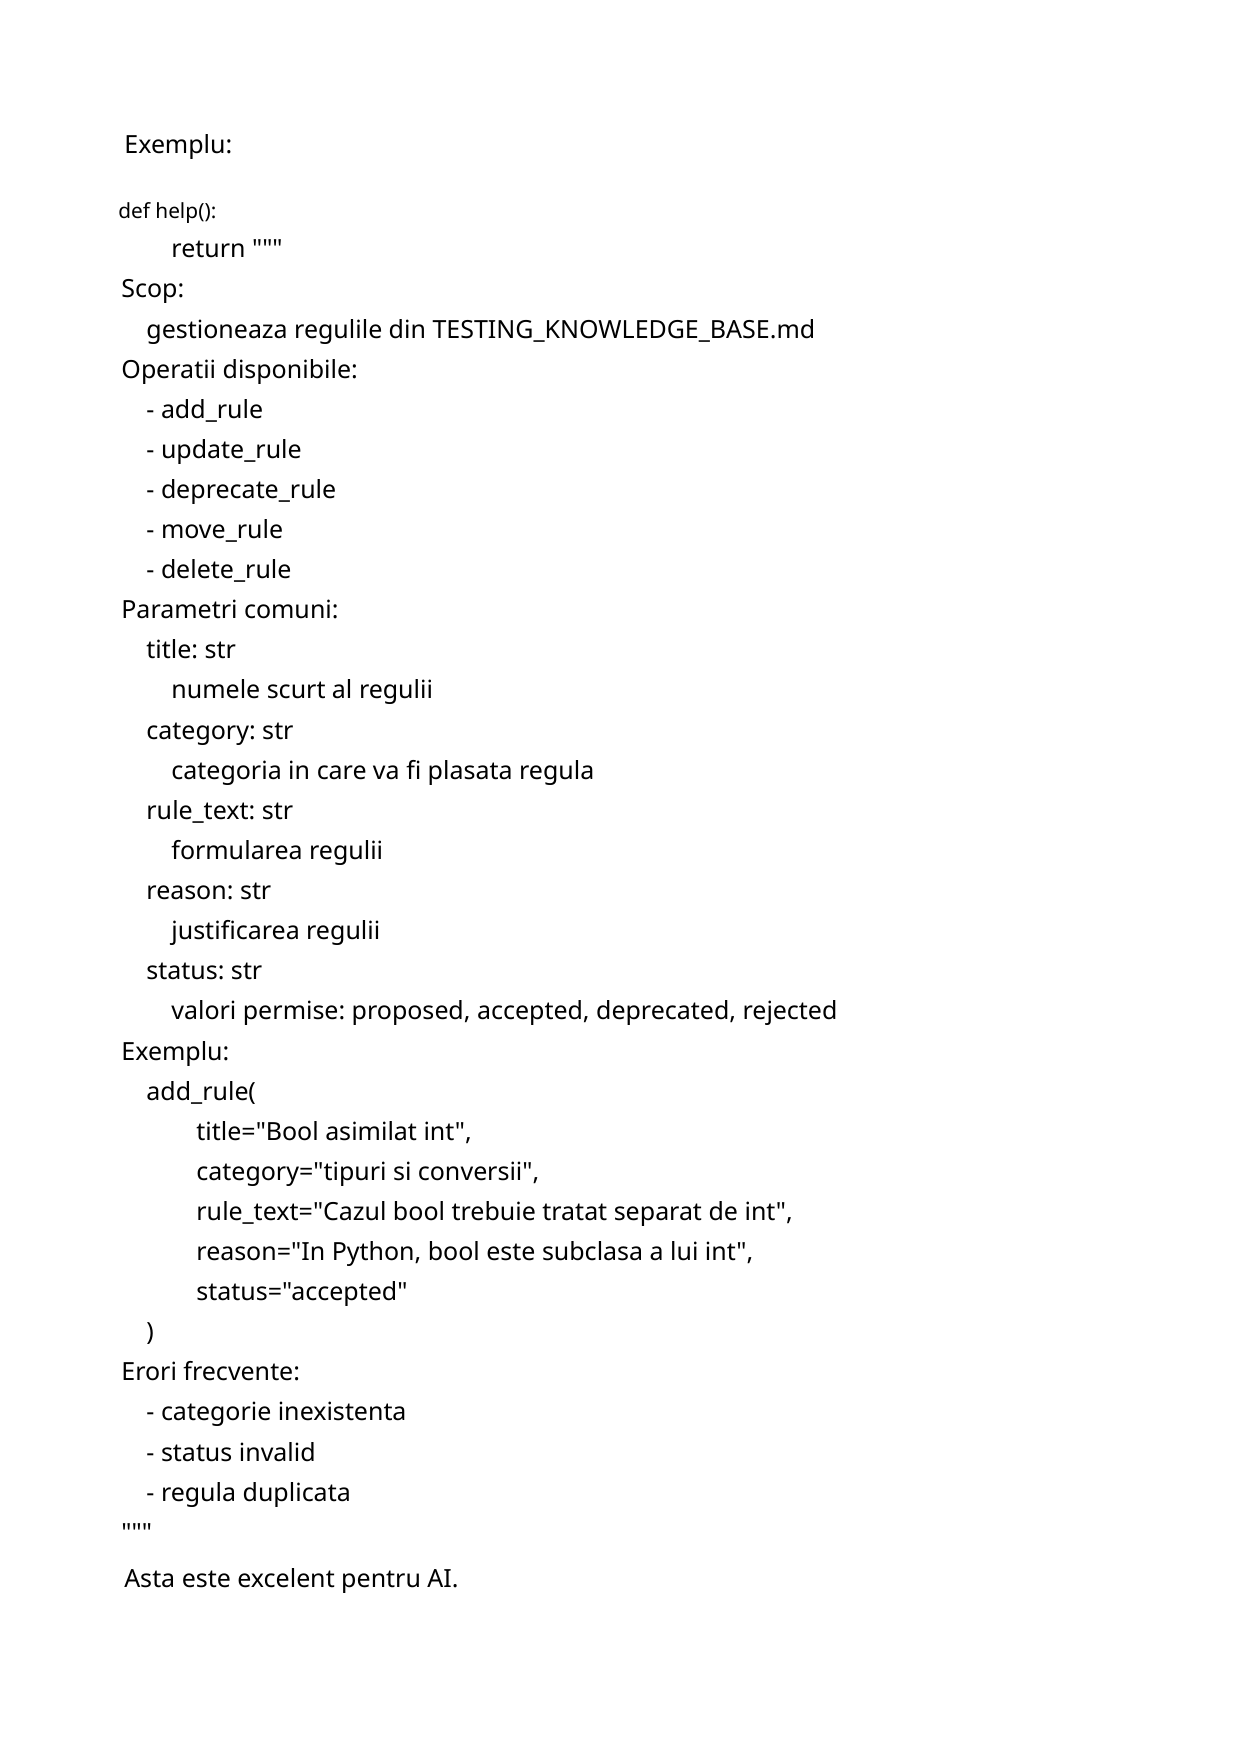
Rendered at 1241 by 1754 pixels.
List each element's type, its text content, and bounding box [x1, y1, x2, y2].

text [543, 1150, 1122, 1191]
text - delete_rule [119, 550, 294, 589]
text [240, 629, 1122, 669]
text gestioneaza regulile din TESTING_KNOWLEDGE_BASE.md [119, 309, 818, 348]
text [842, 990, 1122, 1030]
text [266, 950, 1122, 990]
text - status invalid [119, 1432, 319, 1471]
text [267, 388, 1122, 428]
text [411, 1271, 1122, 1311]
text [297, 709, 1122, 749]
text Operatii disponibile: [119, 349, 361, 388]
text [342, 589, 1122, 629]
text [297, 789, 1122, 829]
text [287, 509, 1122, 549]
text [220, 193, 1122, 228]
text Exemplu: [119, 122, 1122, 167]
text [340, 469, 1122, 509]
text [304, 1351, 1122, 1391]
text [156, 1511, 1122, 1551]
text - add_rule [119, 390, 266, 428]
text [410, 1391, 1122, 1431]
text justificarea regulii [119, 911, 383, 950]
text [275, 870, 1122, 910]
text """ [119, 1512, 155, 1551]
text def help(): [118, 195, 219, 228]
text Asta este excelent pentru AI. [119, 1556, 1122, 1600]
text - update_rule [119, 430, 304, 469]
text add_rule( [119, 1071, 259, 1110]
text [157, 1311, 1122, 1351]
text [233, 1030, 1122, 1070]
text [819, 308, 1122, 348]
text - move_rule [119, 510, 286, 549]
text Exemplu: [119, 1031, 232, 1070]
text status="accepted" [119, 1272, 410, 1311]
text Scop: [119, 269, 187, 308]
text [320, 1431, 1122, 1471]
text [384, 910, 1122, 950]
text [387, 829, 1122, 870]
text category="tipuri si conversii", [119, 1151, 542, 1190]
text [797, 1191, 1122, 1231]
text return """ [119, 229, 285, 268]
text - regula duplicata [119, 1472, 354, 1511]
text [286, 228, 1122, 268]
text valori permise: proposed, accepted, deprecated, rejected [119, 991, 841, 1030]
text [295, 549, 1122, 589]
text - deprecate_rule [119, 470, 339, 509]
text status: str [119, 951, 265, 990]
text title: str [119, 630, 239, 669]
text [305, 428, 1122, 469]
text ) [119, 1312, 156, 1351]
text [355, 1471, 1122, 1511]
text [598, 749, 1122, 789]
text categoria in care va fi plasata regula [119, 750, 597, 789]
text - categorie inexistenta [119, 1392, 409, 1431]
text rule_text="Cazul bool trebuie tratat separat de int", [119, 1192, 796, 1230]
text [260, 1070, 1122, 1110]
text [362, 348, 1122, 388]
text [188, 268, 1122, 308]
text title="Bool asimilat int", [119, 1111, 475, 1150]
text Parametri comuni: [119, 590, 341, 629]
text reason="In Python, bool este subclasa a lui int", [119, 1232, 756, 1271]
text reason: str [119, 871, 274, 910]
text formularea regulii [119, 831, 386, 870]
text Erori frecvente: [119, 1352, 303, 1391]
text [437, 669, 1122, 709]
text [757, 1231, 1122, 1271]
text [476, 1110, 1122, 1150]
text rule_text: str [119, 791, 296, 829]
text category: str [119, 710, 296, 749]
text numele scurt al regulii [119, 670, 436, 709]
